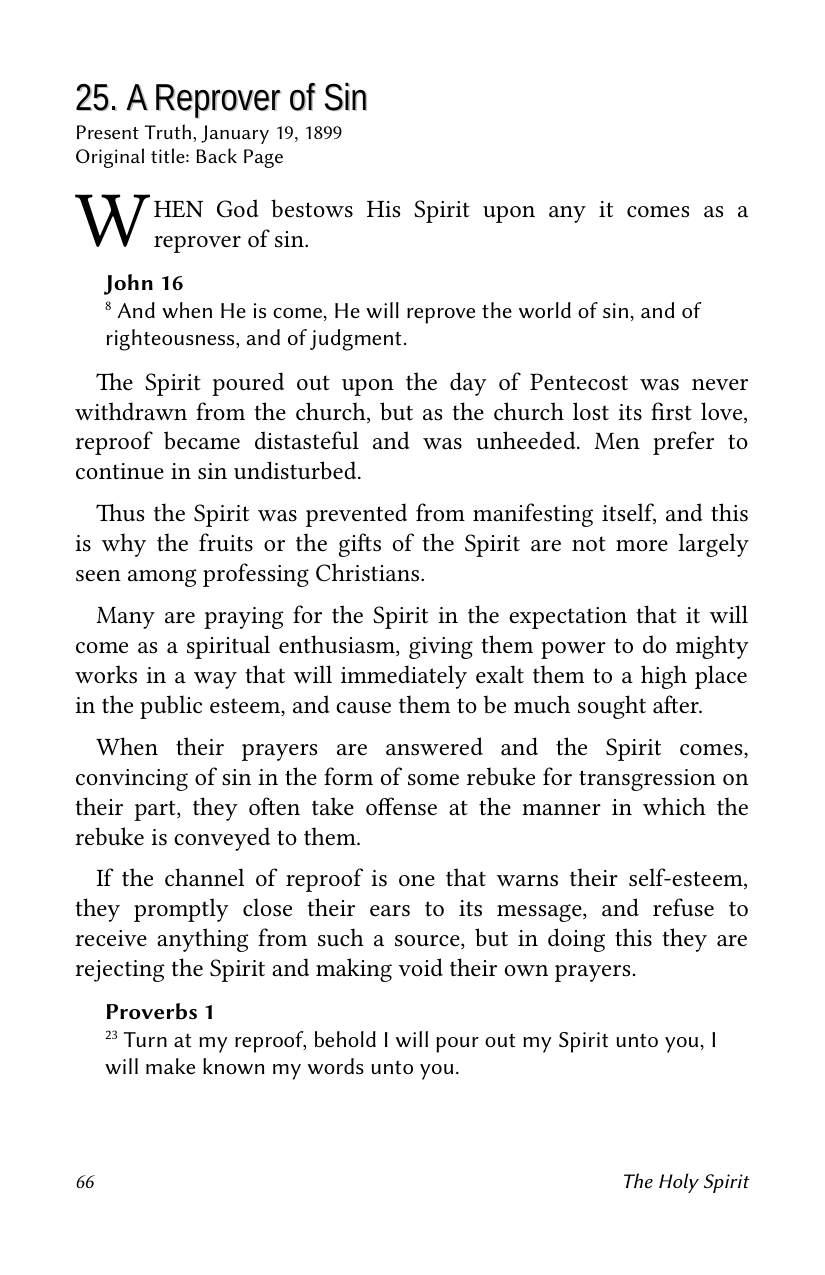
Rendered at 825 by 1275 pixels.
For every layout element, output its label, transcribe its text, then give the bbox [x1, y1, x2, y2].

text Many are praying for the Spirit in the expectation that it will come as a spiritual enthusiasm, giving them power to do mighty works in a way that will immediately exalt them to a high place in the public esteem, and cause them to be much sought after. [75, 601, 750, 719]
text 8 And when He is come, He will reprove the world of sin, and of righteousness, and of judgment. [105, 298, 720, 351]
text When their prayers are answered and the Spirit comes, convincing of sin in the form of some rebuke for transgression on their part, they often take offense at the manner in which the rebuke is conveyed to them. [75, 733, 750, 851]
text WHEN God bestows His Spirit upon any it comes as a reprover of sin. [75, 196, 750, 254]
text If the channel of reproof is one that warns their self-esteem, they promptly close their ears to its message, and refuse to receive anything from such a source, but in doing this they are rejecting the Spirit and making void their own prayers. [75, 864, 750, 983]
text Present Truth, January 19, 1899 [75, 121, 750, 145]
text Thus the Spirit was prevented from manifesting itself, and this is why the fruits or the gifts of the Spirit are not more largely seen among professing Christians. [75, 499, 750, 588]
title A Reprover of Sin [75, 75, 750, 118]
text The Spirit poured out upon the day of Pentecost was never withdrawn from the church, but as the church lost its first love, reproof became distasteful and was unheeded. Men prefer to continue in sin undisturbed. [75, 368, 750, 486]
text Proverbs 1 [105, 999, 750, 1025]
text Original title: Back Page [75, 145, 750, 168]
text 23 Turn at my reproof, behold I will pour out my Spirit unto you, I will make known my words unto you. [105, 1027, 720, 1080]
text John 16 [105, 270, 750, 296]
